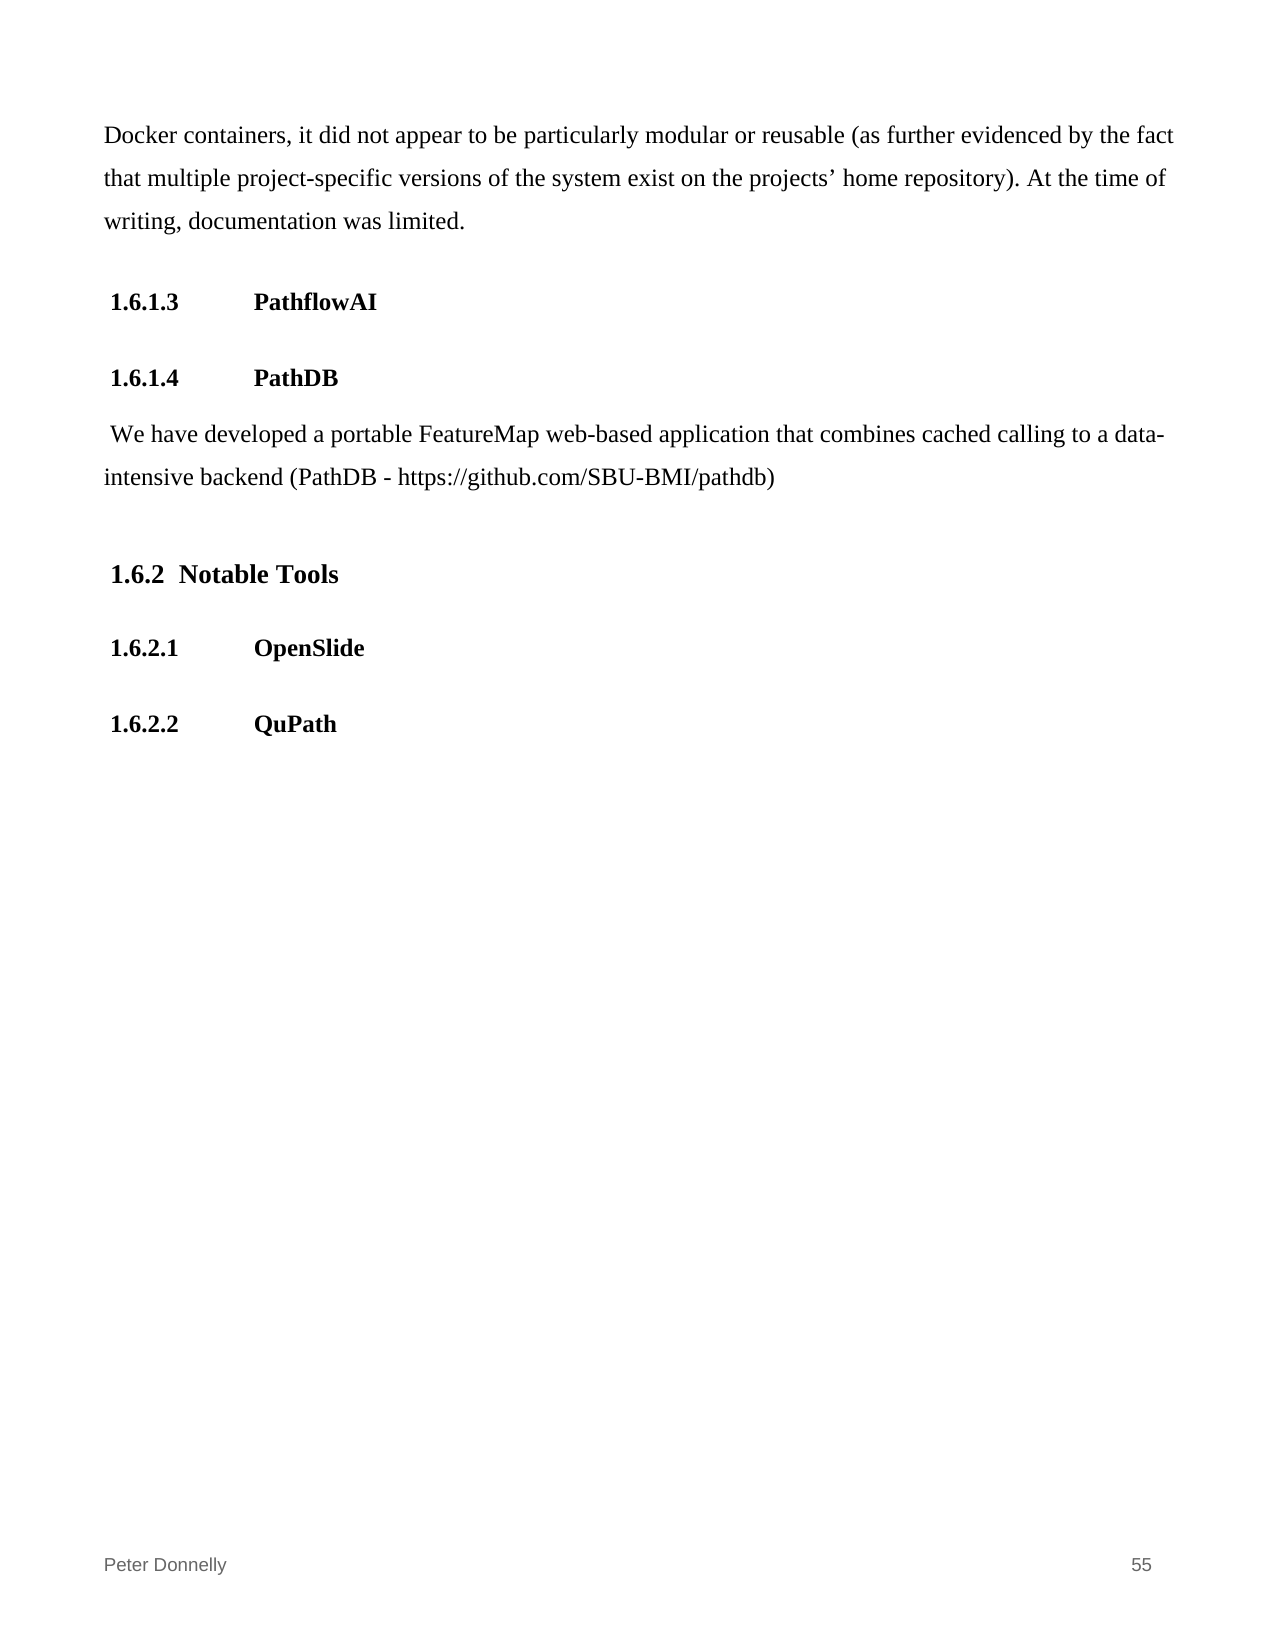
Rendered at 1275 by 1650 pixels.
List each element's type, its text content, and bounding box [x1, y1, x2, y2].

text Docker containers, it did not appear to be particularly modular or reusable (as further evidenced by the fact that multiple project-specific versions of the system exist on the projects’ home repository). At the time of writing, documentation was limited. [103, 120, 1181, 235]
subtitle Notable Tools [103, 558, 1181, 589]
text We have developed a portable FeatureMap web-based application that combines cached calling to a data-intensive backend (PathDB - https://github.com/SBU-BMI/pathdb) [103, 419, 1181, 491]
subtitle OpenSlide [103, 633, 1181, 662]
subtitle QuPath [103, 709, 1181, 738]
subtitle PathDB [103, 363, 1181, 392]
subtitle PathflowAI [103, 287, 1181, 316]
